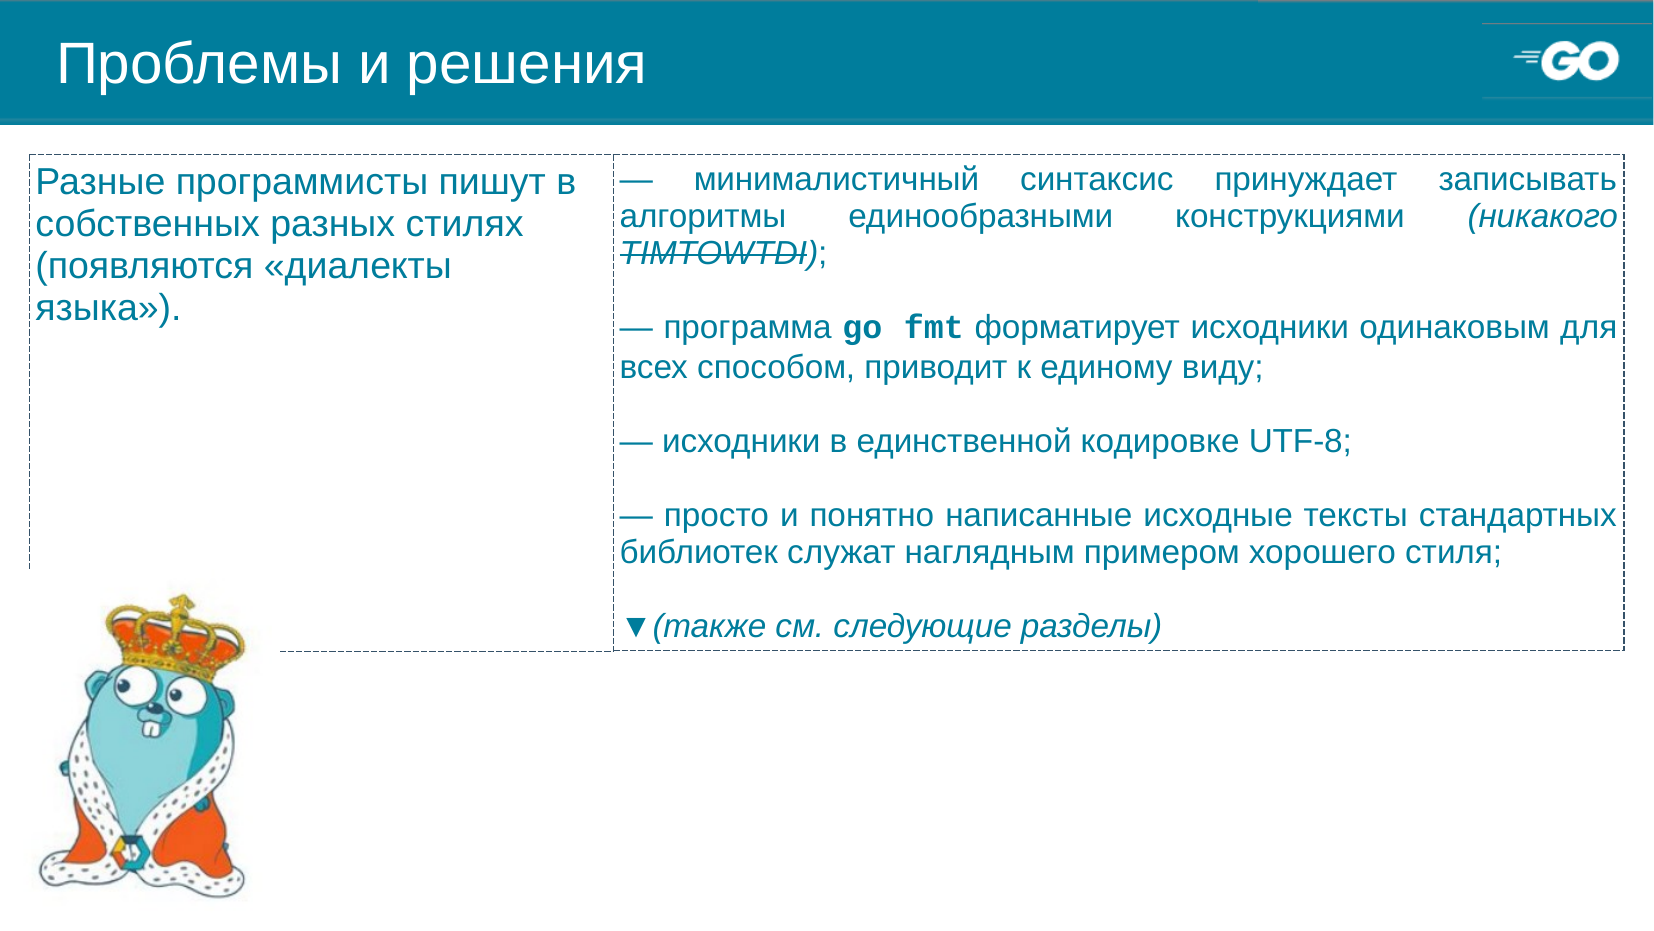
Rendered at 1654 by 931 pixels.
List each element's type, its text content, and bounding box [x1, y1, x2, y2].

table_header — минималистичный синтаксис принуждает записывать алгоритмы единообразными конструкциями (никакого TIMTOWTDI); — программа go fmt форматирует исходники одинаковым для всех способом, приводит к единому виду; — исходники в единственной кодировке UTF-8; — просто и понятно написанные исходные тексты стандартных библиотек служат наглядным примером хорошего стиля; ▼(также см. следующие разделы) [614, 155, 1624, 651]
text_box Проблемы и решения [41, 23, 1495, 104]
picture [5, 569, 280, 924]
table_header Разные программисты пишут в собственных разных стилях (появляются «диалекты языка»). [30, 155, 614, 651]
picture [1542, 41, 1619, 81]
